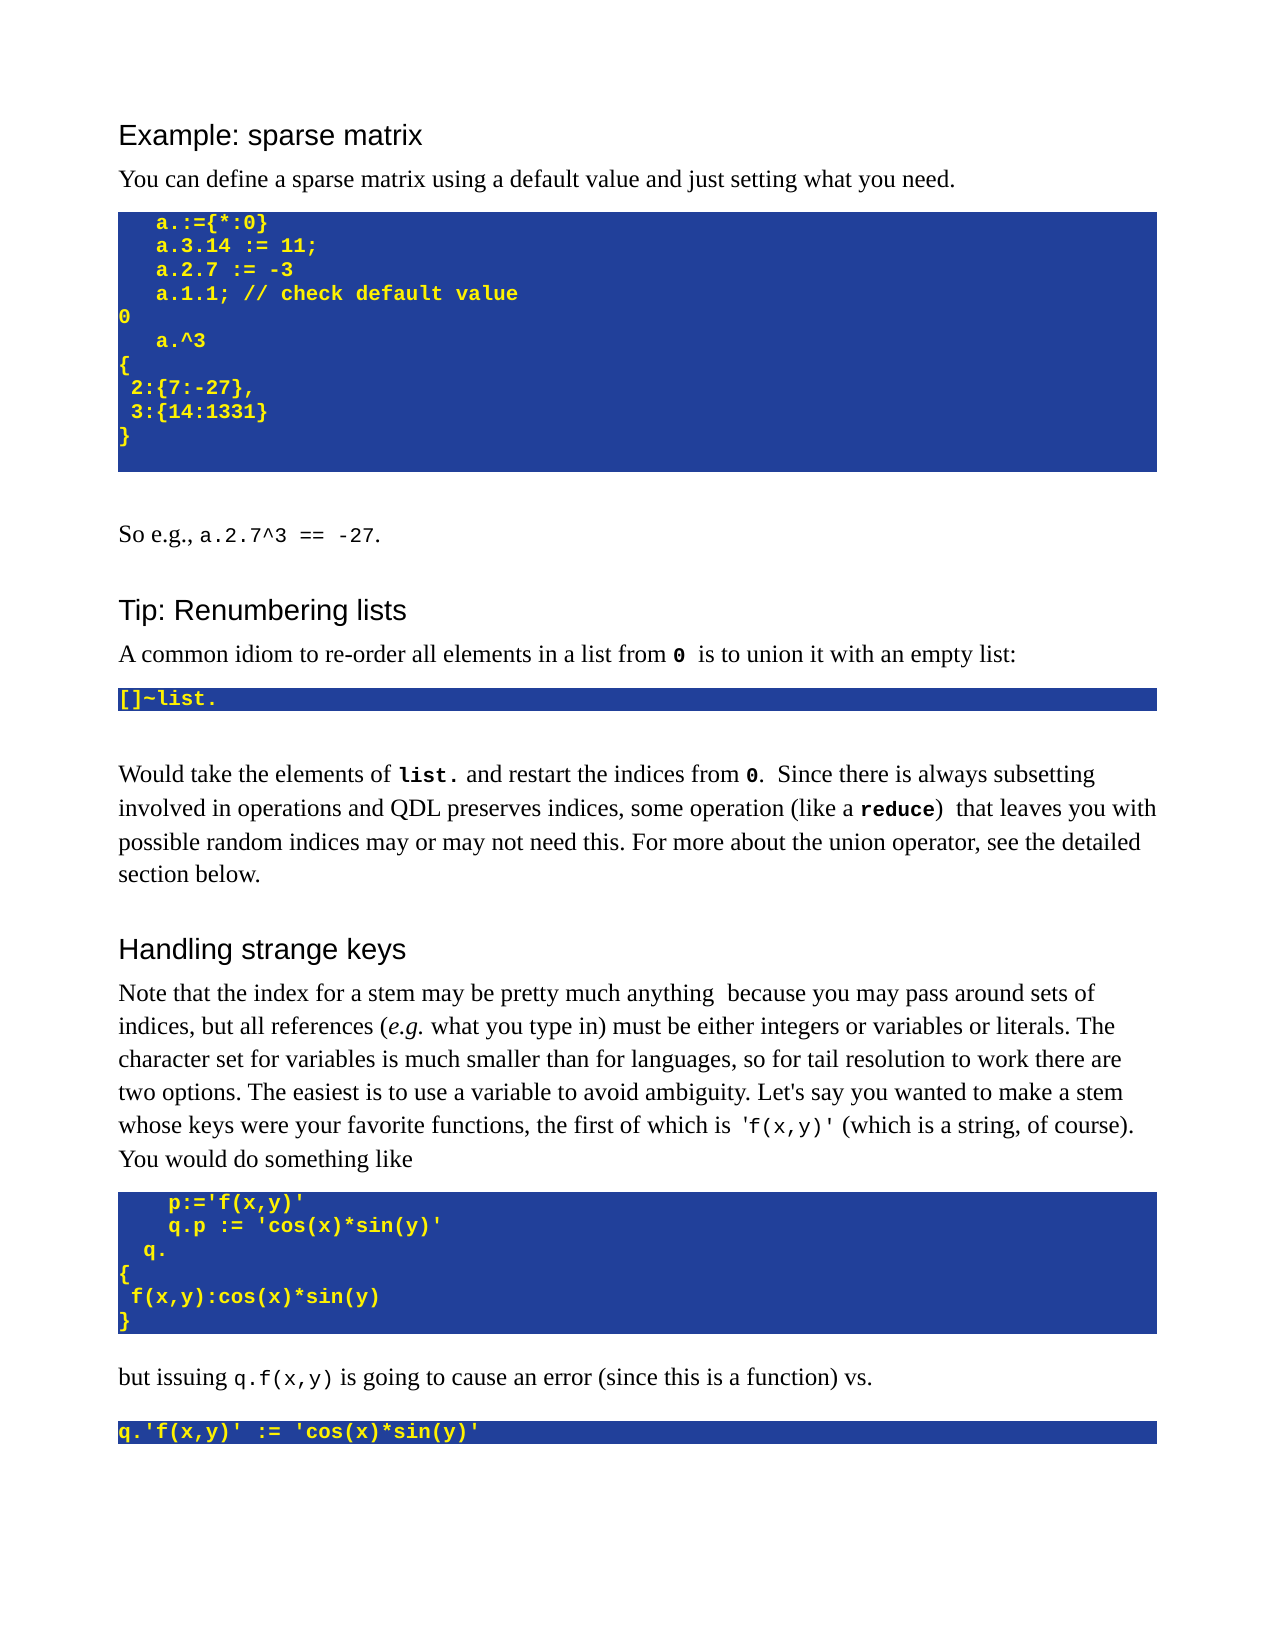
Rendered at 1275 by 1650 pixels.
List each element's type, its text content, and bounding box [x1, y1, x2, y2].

text 2:{7:-27}, [118, 377, 1157, 401]
text q.p := 'cos(x)*sin(y)' [118, 1215, 1157, 1239]
text f(x,y):cos(x)*sin(y) [118, 1286, 1157, 1310]
subtitle Tip: Renumbering lists [118, 593, 1157, 627]
text a.2.7 := -3 [118, 259, 1157, 283]
text 0 [118, 306, 1157, 330]
text { [118, 354, 1157, 377]
text q.'f(x,y)' := 'cos(x)*sin(y)' [118, 1421, 1157, 1444]
text a.1.1; // check default value [118, 283, 1157, 306]
text but issuing q.f(x,y) is going to cause an error (since this is a function) vs. [118, 1362, 1157, 1392]
text a.3.14 := 11; [118, 235, 1157, 259]
text A common idiom to re-order all elements in a list from 0 is to union it with an empty list: [118, 639, 1157, 669]
text Would take the elements of list. and restart the indices from 0. Since there is always subsetting involved in operations and QDL preserves indices, some operation (like a reduce) that leaves you with possible random indices may or may not need this. For more about the union operator, see the detailed section below. [118, 759, 1157, 888]
text } [118, 424, 1157, 448]
text Note that the index for a stem may be pretty much anything because you may pass around sets of indices, but all references (e.g. what you type in) must be either integers or variables or literals. The character set for variables is much smaller than for languages, so for tail resolution to work there are two options. The easiest is to use a variable to avoid ambiguity. Let's say you wanted to make a stem whose keys were your favorite functions, the first of which is 'f(x,y)' (which is a string, of course). You would do something like [118, 978, 1157, 1173]
text So e.g., a.2.7^3 == -27. [118, 519, 1157, 549]
text []~list. [118, 688, 1157, 711]
subtitle Example: sparse matrix [118, 118, 1157, 152]
text 3:{14:1331} [118, 401, 1157, 424]
text q. [118, 1239, 1157, 1263]
text p:='f(x,y)' [118, 1192, 1157, 1215]
text a.^3 [118, 330, 1157, 354]
text You can define a sparse matrix using a default value and just setting what you need. [118, 164, 1157, 193]
subtitle Handling strange keys [118, 932, 1157, 966]
text } [118, 1310, 1157, 1334]
text { [118, 1263, 1157, 1286]
text a.:={*:0} [118, 212, 1157, 235]
